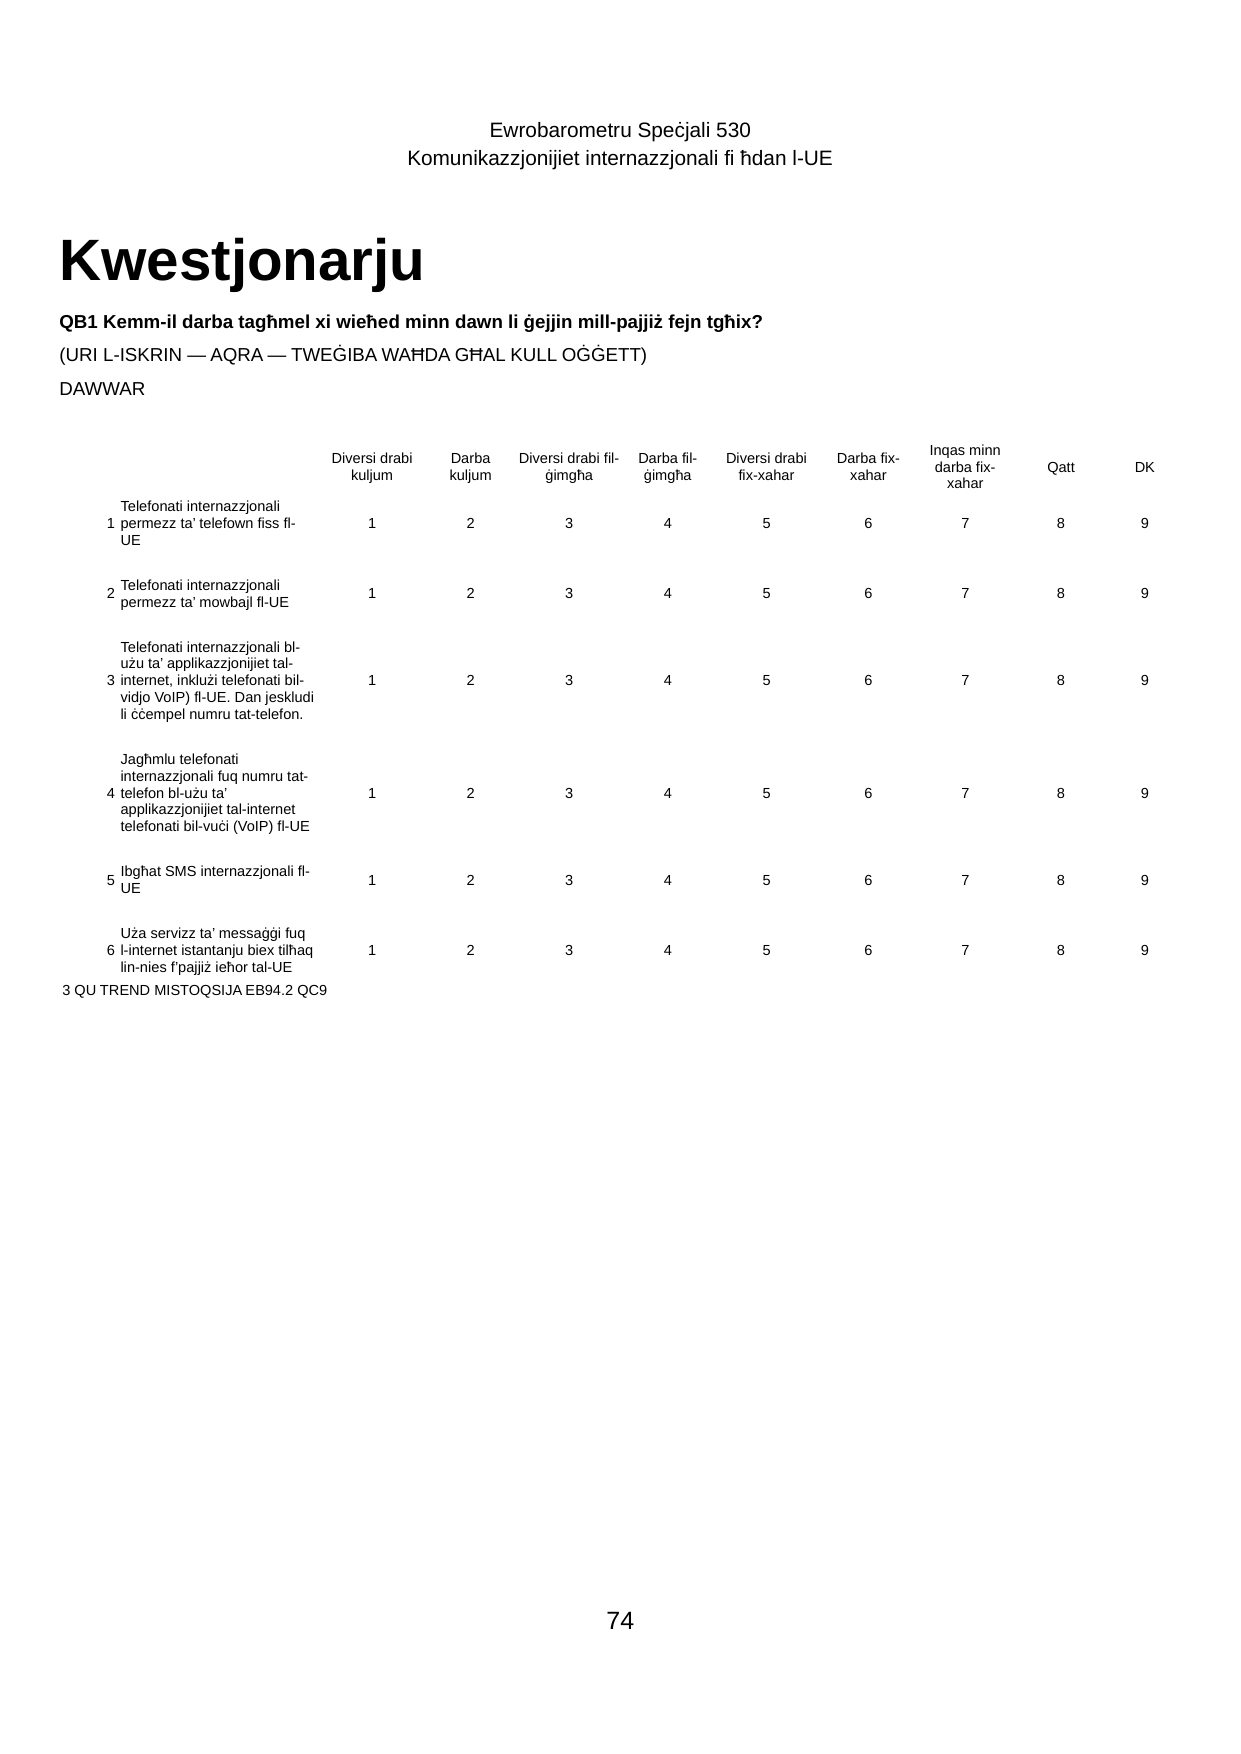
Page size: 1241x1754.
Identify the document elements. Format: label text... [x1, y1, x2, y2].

table_cell [623, 838, 713, 860]
table_cell 2 [425, 574, 515, 613]
table_cell [515, 838, 623, 860]
table_cell [917, 613, 1013, 636]
table_cell [425, 613, 515, 636]
table_cell 7 [917, 922, 1013, 978]
table_cell 3 [515, 922, 623, 978]
table_cell [820, 613, 917, 636]
table_cell Jagħmlu telefonati internazzjonali fuq numru tat-telefon bl-użu ta’ applikazzjonijiet tal-internet telefonati bil-vuċi (VoIP) fl-UE [118, 748, 318, 837]
table_header Inqas minn darba fix-xahar [917, 439, 1013, 495]
table_cell [1108, 838, 1181, 860]
table_cell 3 [515, 748, 623, 837]
table_cell 7 [917, 860, 1013, 899]
table_cell [425, 551, 515, 573]
table_cell [1013, 725, 1108, 748]
table_cell [917, 551, 1013, 573]
table_cell 3 [515, 636, 623, 725]
table_cell 9 [1108, 495, 1181, 551]
table_cell 8 [1013, 922, 1108, 978]
table_cell [318, 838, 425, 860]
table_header Diversi drabi kuljum [318, 439, 425, 495]
table_cell 4 [623, 636, 713, 725]
table_cell 7 [917, 636, 1013, 725]
table_cell [713, 725, 820, 748]
table_cell [713, 838, 820, 860]
table_cell 2 [425, 636, 515, 725]
table_header DK [1108, 439, 1181, 495]
table_cell [425, 838, 515, 860]
table_cell 6 [820, 922, 917, 978]
table_cell [1013, 900, 1108, 922]
table_cell [820, 978, 917, 1001]
table_cell [1108, 551, 1181, 573]
table_header Qatt [1013, 439, 1108, 495]
table_cell 1 [59, 495, 117, 551]
table_cell 1 [318, 748, 425, 837]
table_header Darba kuljum [425, 439, 515, 495]
table_cell [1013, 838, 1108, 860]
text (URI L-ISKRIN — AQRA — TWEĠIBA WAĦDA GĦAL KULL OĠĠETT) [59, 344, 1181, 366]
table_cell 1 [318, 860, 425, 899]
table_cell 9 [1108, 922, 1181, 978]
table_cell 4 [623, 748, 713, 837]
table_cell [820, 900, 917, 922]
table_header [118, 439, 318, 495]
table_cell [820, 551, 917, 573]
table_cell 1 [318, 495, 425, 551]
text DAWWAR [59, 378, 1181, 399]
table_cell [59, 551, 117, 573]
table_cell 8 [1013, 860, 1108, 899]
table_cell [713, 978, 820, 1001]
table_cell [59, 725, 117, 748]
text QB1 Kemm-il darba tagħmel xi wieħed minn dawn li ġejjin mill-pajjiż fejn tgħix? [59, 311, 1181, 332]
table_cell 8 [1013, 574, 1108, 613]
table_cell 3 [515, 860, 623, 899]
table_cell 4 [623, 860, 713, 899]
table_cell 1 [318, 922, 425, 978]
table_cell 7 [917, 748, 1013, 837]
table_cell [425, 978, 515, 1001]
table_header Diversi drabi fix-xahar [713, 439, 820, 495]
table_cell [623, 978, 713, 1001]
table_cell [917, 900, 1013, 922]
table_cell [623, 551, 713, 573]
table_cell [713, 900, 820, 922]
table_cell [1108, 725, 1181, 748]
table_cell 6 [820, 495, 917, 551]
table_cell [318, 725, 425, 748]
table_cell [118, 838, 318, 860]
table_cell [1108, 978, 1181, 1001]
table_cell [59, 900, 117, 922]
table_cell [318, 900, 425, 922]
table_cell [820, 838, 917, 860]
table_cell [1108, 900, 1181, 922]
table_cell [515, 900, 623, 922]
table_cell 8 [1013, 636, 1108, 725]
table_cell 6 [820, 636, 917, 725]
table_header [59, 439, 117, 495]
subtitle Kwestjonarju [59, 225, 1181, 292]
table_cell Telefonati internazzjonali permezz ta’ mowbajl fl-UE [118, 574, 318, 613]
table_cell [623, 613, 713, 636]
table_cell 5 [713, 574, 820, 613]
table_cell 5 [713, 748, 820, 837]
table_cell [318, 613, 425, 636]
table_cell 6 [820, 860, 917, 899]
table_cell [917, 838, 1013, 860]
table_cell [1013, 978, 1108, 1001]
table_cell [59, 838, 117, 860]
table_cell Telefonati internazzjonali permezz ta’ telefown fiss fl-UE [118, 495, 318, 551]
table_cell 5 [713, 922, 820, 978]
table_cell 5 [713, 636, 820, 725]
table_cell [623, 725, 713, 748]
table_cell Uża servizz ta’ messaġġi fuq l-internet istantanju biex tilħaq lin-nies f’pajjiż ieħor tal-UE [118, 922, 318, 978]
table_cell [1013, 551, 1108, 573]
table_cell 4 [623, 495, 713, 551]
table_cell [713, 613, 820, 636]
table_cell 9 [1108, 636, 1181, 725]
table_cell [425, 900, 515, 922]
table_cell 1 [318, 636, 425, 725]
table_cell 7 [917, 495, 1013, 551]
table_cell [713, 551, 820, 573]
table_cell [118, 900, 318, 922]
table_cell 2 [425, 495, 515, 551]
table_cell [515, 725, 623, 748]
table_cell [118, 613, 318, 636]
table_cell 5 [713, 495, 820, 551]
table_cell 7 [917, 574, 1013, 613]
table_cell 9 [1108, 574, 1181, 613]
table_header Darba fil-ġimgħa [623, 439, 713, 495]
table_cell [425, 725, 515, 748]
table_cell 6 [59, 922, 117, 978]
table_cell [118, 725, 318, 748]
table_cell [318, 551, 425, 573]
table_header Diversi drabi fil-ġimgħa [515, 439, 623, 495]
table_cell 4 [623, 574, 713, 613]
table_cell 8 [1013, 495, 1108, 551]
table_cell 6 [820, 748, 917, 837]
table_cell Ibgħat SMS internazzjonali fl-UE [118, 860, 318, 899]
table_cell [1013, 613, 1108, 636]
table_cell Telefonati internazzjonali bl-użu ta’ applikazzjonijiet tal-internet, inklużi telefonati bil-vidjo VoIP) fl-UE. Dan jeskludi li ċċempel numru tat-telefon. [118, 636, 318, 725]
table_cell 3 QU TREND MISTOQSIJA EB94.2 QC9 [59, 978, 425, 1001]
table_cell [1108, 613, 1181, 636]
table_cell 3 [59, 636, 117, 725]
table_cell 2 [425, 922, 515, 978]
table_cell 5 [59, 860, 117, 899]
table_cell [917, 978, 1013, 1001]
table_cell 8 [1013, 748, 1108, 837]
table_cell 1 [318, 574, 425, 613]
table_cell 2 [425, 860, 515, 899]
table_header Darba fix-xahar [820, 439, 917, 495]
table_cell [515, 551, 623, 573]
table_cell [820, 725, 917, 748]
table_cell [515, 613, 623, 636]
table_cell 6 [820, 574, 917, 613]
table_cell 2 [425, 748, 515, 837]
table_cell 4 [623, 922, 713, 978]
table_cell 2 [59, 574, 117, 613]
table_cell 3 [515, 574, 623, 613]
table_cell [917, 725, 1013, 748]
table_cell 9 [1108, 860, 1181, 899]
table_cell [623, 900, 713, 922]
table_cell 9 [1108, 748, 1181, 837]
table_cell [59, 613, 117, 636]
table_cell 4 [59, 748, 117, 837]
table_cell 5 [713, 860, 820, 899]
table_cell [118, 551, 318, 573]
table_cell [515, 978, 623, 1001]
table_cell 3 [515, 495, 623, 551]
